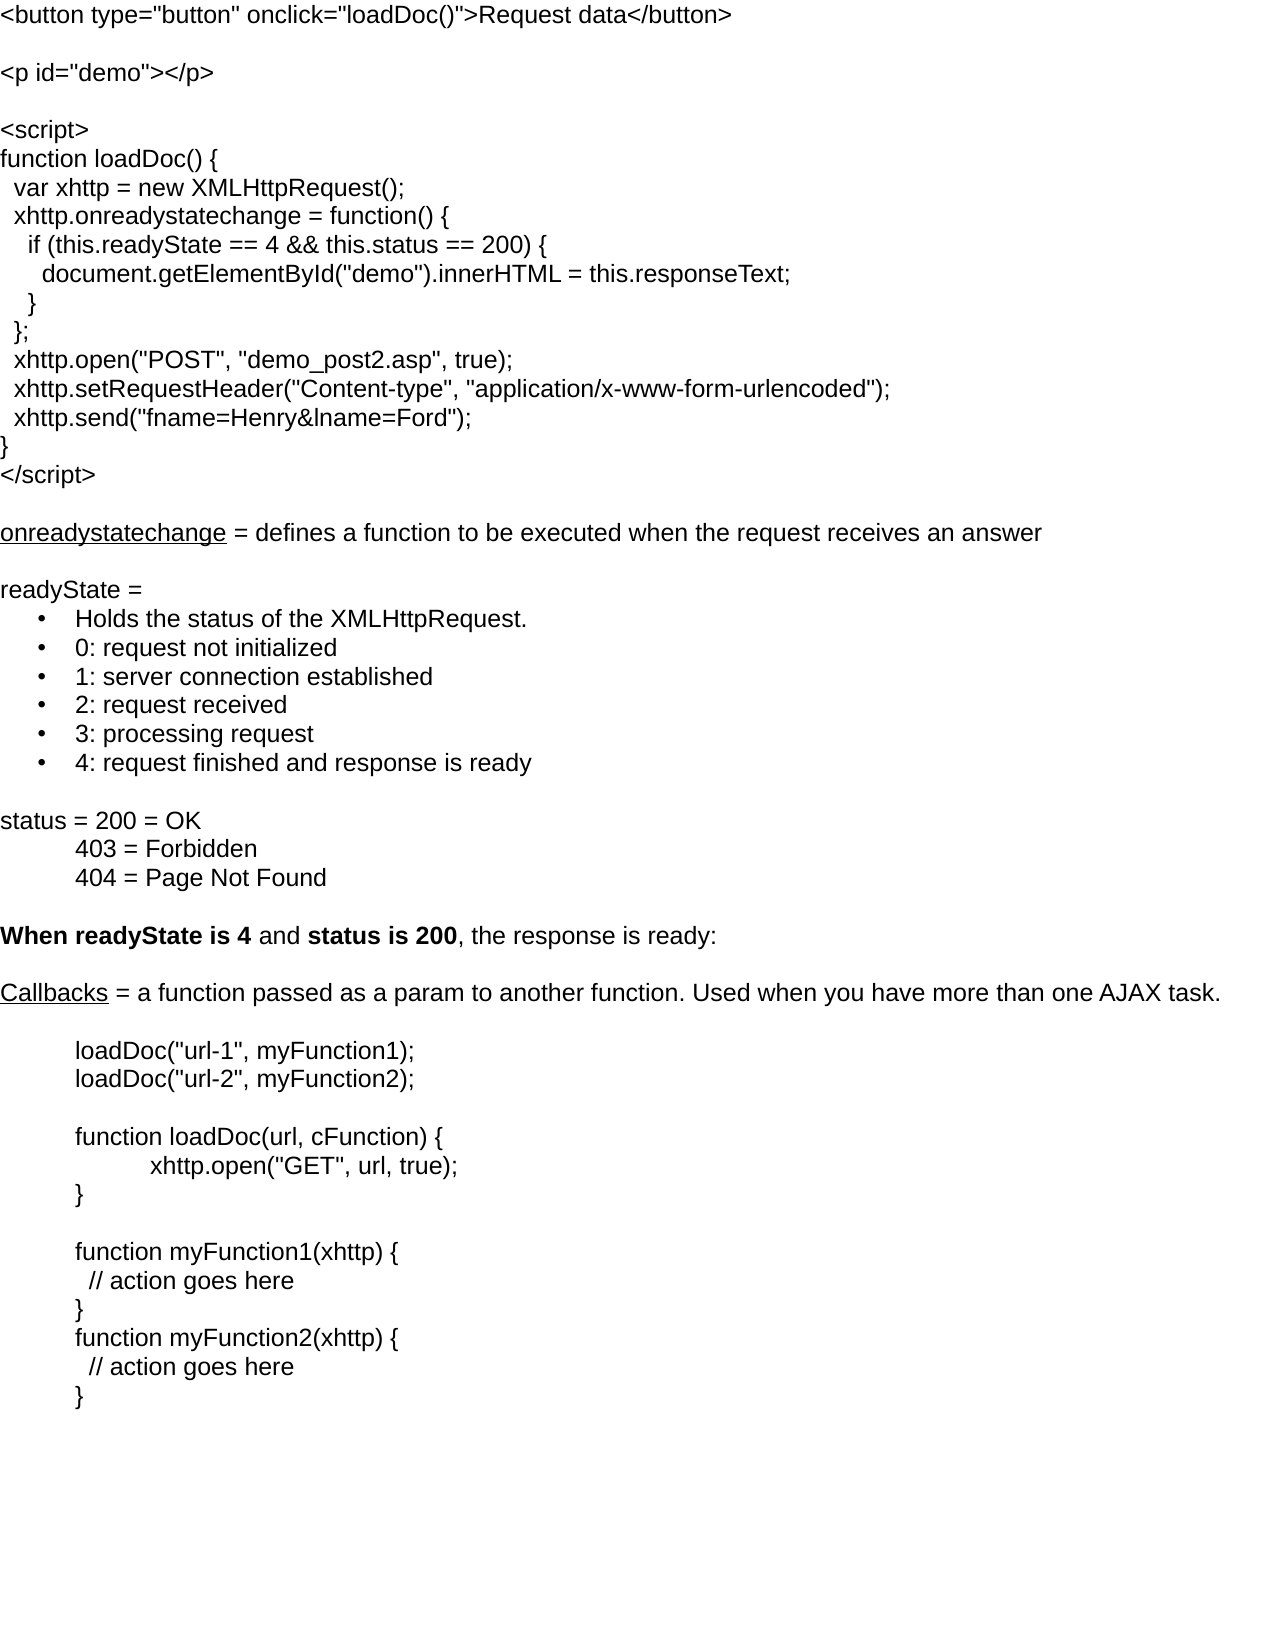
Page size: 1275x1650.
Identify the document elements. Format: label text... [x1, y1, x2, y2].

text xhttp.open("POST", "demo_post2.asp", true); [0, 345, 1275, 374]
list 2: request received [37, 690, 1275, 719]
text function loadDoc() { [0, 144, 1275, 172]
text document.getElementById("demo").innerHTML = this.responseText; [0, 259, 1275, 287]
text }; [0, 316, 1275, 345]
text onreadystatechange = defines a function to be executed when the request receives an answer [0, 517, 1275, 546]
text xhttp.send("fname=Henry&lname=Ford"); [0, 402, 1275, 431]
text <button type="button" onclick="loadDoc()">Request data</button> [0, 0, 1275, 29]
text } [0, 431, 1275, 460]
text 404 = Page Not Found [0, 863, 1275, 892]
text // action goes here [75, 1266, 1275, 1294]
list 1: server connection established [37, 661, 1275, 690]
text status = 200 = OK [0, 806, 1275, 834]
text } [75, 1381, 1275, 1409]
text } [75, 1179, 1275, 1208]
list 4: request finished and response is ready [37, 748, 1275, 777]
text xhttp.setRequestHeader("Content-type", "application/x-www-form-urlencoded"); [0, 374, 1275, 402]
text function myFunction1(xhttp) { [75, 1237, 1275, 1266]
list 0: request not initialized [37, 633, 1275, 661]
text xhttp.onreadystatechange = function() { [0, 201, 1275, 230]
text } [75, 1294, 1275, 1323]
text <script> [0, 115, 1275, 144]
text Callbacks = a function passed as a param to another function. Used when you have more than one AJAX task. [0, 978, 1275, 1007]
text 403 = Forbidden [0, 834, 1275, 863]
list Holds the status of the XMLHttpRequest. [37, 604, 1275, 633]
text readyState = [0, 575, 1275, 604]
text xhttp.open("GET", url, true); [75, 1151, 1275, 1179]
text When readyState is 4 and status is 200, the response is ready: [0, 921, 1275, 949]
text <p id="demo"></p> [0, 57, 1275, 86]
text function loadDoc(url, cFunction) { [75, 1122, 1275, 1151]
text } [0, 287, 1275, 316]
text var xhttp = new XMLHttpRequest(); [0, 172, 1275, 201]
text </script> [0, 460, 1275, 489]
text loadDoc("url-2", myFunction2); [75, 1064, 1275, 1093]
text if (this.readyState == 4 && this.status == 200) { [0, 230, 1275, 259]
text loadDoc("url-1", myFunction1); [75, 1036, 1275, 1064]
text // action goes here [75, 1352, 1275, 1381]
list 3: processing request [37, 719, 1275, 748]
text function myFunction2(xhttp) { [75, 1323, 1275, 1352]
